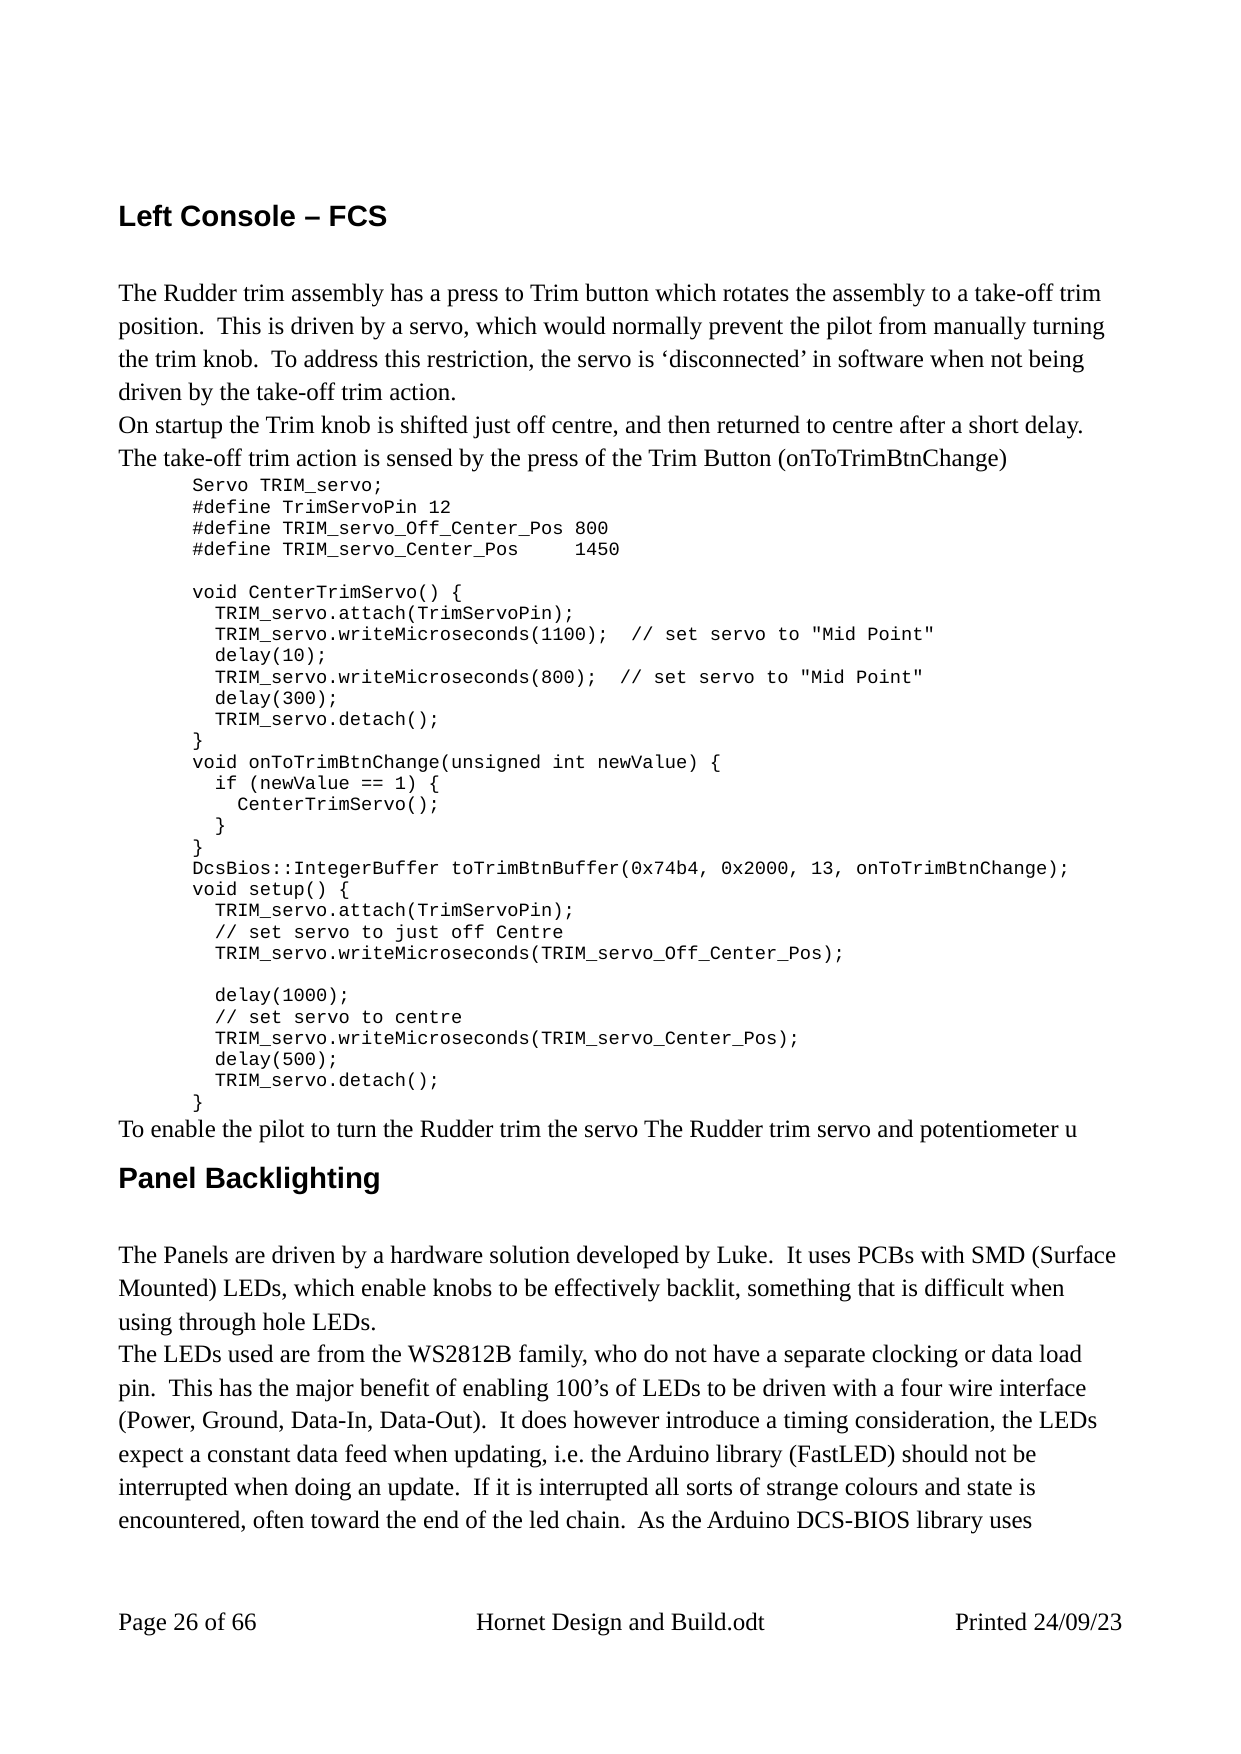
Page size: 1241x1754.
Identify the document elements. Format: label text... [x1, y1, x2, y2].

text The LEDs used are from the WS2812B family, who do not have a separate clocking or data load pin. This has the major benefit of enabling 100’s of LEDs to be driven with a four wire interface (Power, Ground, Data-In, Data-Out). It does however introduce a timing consideration, the LEDs expect a constant data feed when updating, i.e. the Arduino library (FastLED) should not be interrupted when doing an update. If it is interrupted all sorts of strange colours and state is encountered, often toward the end of the led chain. As the Arduino DCS-BIOS library uses [118, 1339, 1122, 1533]
text TRIM_servo.writeMicroseconds(TRIM_servo_Center_Pos); [192, 1029, 1122, 1050]
text delay(10); [192, 646, 1122, 667]
text } [192, 731, 1122, 752]
text TRIM_servo.detach(); [192, 1071, 1122, 1092]
subtitle Panel Backlighting [118, 1161, 1122, 1195]
text TRIM_servo.attach(TrimServoPin); [192, 604, 1122, 625]
subtitle Left Console – FCS [118, 199, 1122, 232]
text The Rudder trim assembly has a press to Trim button which rotates the assembly to a take-off trim position. This is driven by a servo, which would normally prevent the pilot from manually turning the trim knob. To address this restriction, the servo is ‘disconnected’ in software when not being driven by the take-off trim action. [118, 278, 1122, 406]
text TRIM_servo.writeMicroseconds(1100); // set servo to "Mid Point" [192, 625, 1122, 646]
text delay(1000); [192, 986, 1122, 1007]
text The Panels are driven by a hardware solution developed by Luke. It uses PCBs with SMD (Surface Mounted) LEDs, which enable knobs to be effectively backlit, something that is difficult when using through hole LEDs. [118, 1241, 1122, 1335]
text TRIM_servo.attach(TrimServoPin); [192, 901, 1122, 922]
text #define TrimServoPin 12 [192, 497, 1122, 519]
text TRIM_servo.writeMicroseconds(800); // set servo to "Mid Point" [192, 667, 1122, 689]
text delay(300); [192, 689, 1122, 710]
text void setup() { [192, 880, 1122, 901]
text #define TRIM_servo_Center_Pos 1450 [192, 540, 1122, 561]
text } [192, 837, 1122, 859]
text if (newValue == 1) { [192, 774, 1122, 795]
text #define TRIM_servo_Off_Center_Pos 800 [192, 519, 1122, 540]
text void CenterTrimServo() { [192, 582, 1122, 604]
text DcsBios::IntegerBuffer toTrimBtnBuffer(0x74b4, 0x2000, 13, onToTrimBtnChange); [192, 859, 1122, 880]
text } [192, 816, 1122, 837]
text TRIM_servo.writeMicroseconds(TRIM_servo_Off_Center_Pos); [192, 944, 1122, 965]
text CenterTrimServo(); [192, 795, 1122, 816]
text TRIM_servo.detach(); [192, 710, 1122, 731]
text // set servo to just off Centre [192, 922, 1122, 944]
text To enable the pilot to turn the Rudder trim the servo The Rudder trim servo and potentiometer u [118, 1114, 1122, 1142]
text // set servo to centre [192, 1007, 1122, 1029]
text delay(500); [192, 1050, 1122, 1071]
text void onToTrimBtnChange(unsigned int newValue) { [192, 752, 1122, 774]
text On startup the Trim knob is shifted just off centre, and then returned to centre after a short delay. The take-off trim action is sensed by the press of the Trim Button (onToTrimBtnChange) [118, 410, 1122, 472]
text Servo TRIM_servo; [192, 476, 1122, 497]
text } [192, 1092, 1122, 1114]
